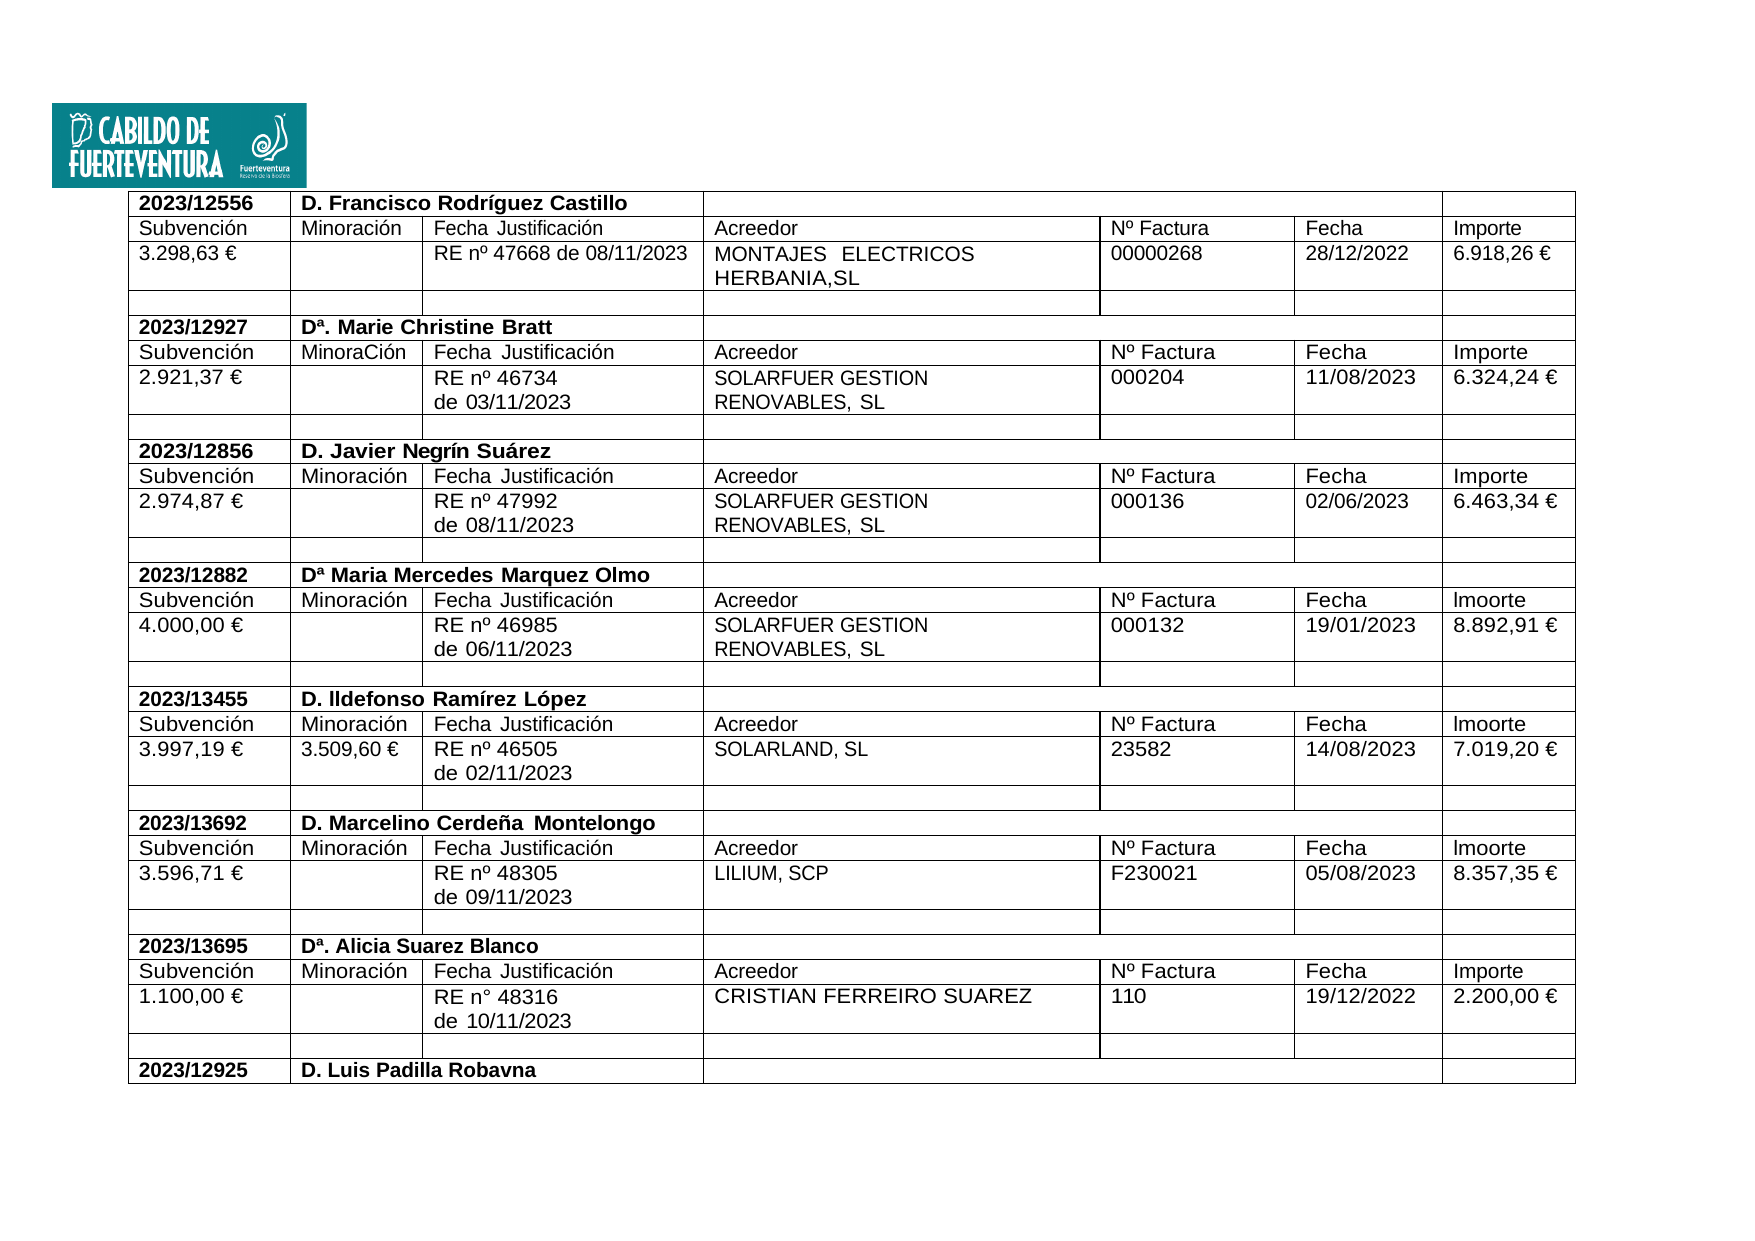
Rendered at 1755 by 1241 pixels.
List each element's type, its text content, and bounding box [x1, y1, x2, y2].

table_cell 2023/13692 [129, 811, 290, 835]
table_cell [1295, 786, 1442, 810]
table_cell Fecha Justificación [423, 341, 703, 364]
table_cell [291, 291, 422, 314]
table_header 2023/12556 [129, 192, 290, 216]
table_cell D. Marcelino Cerdeña Montelongo [291, 811, 703, 835]
table_cell 2.921,37 € [129, 366, 290, 413]
table_cell Nº Factura [1101, 588, 1294, 612]
table_cell [1101, 662, 1294, 686]
table_cell [423, 662, 703, 686]
table_cell SOLARLAND, SL [704, 737, 1099, 785]
table_cell 2023/12927 [129, 316, 290, 339]
table_cell 000132 [1101, 613, 1294, 661]
table_cell [704, 316, 1442, 339]
table_cell Nº Factura [1101, 464, 1294, 488]
table_cell 110 [1101, 985, 1294, 1033]
table_cell 3.596,71 € [129, 861, 290, 909]
table_cell [129, 538, 290, 562]
table_cell [1443, 1059, 1575, 1083]
table_cell 2.974,87 € [129, 489, 290, 537]
table_cell Subvención [129, 588, 290, 612]
table_cell [1295, 291, 1442, 314]
table_cell [704, 1034, 1099, 1058]
table_cell [1101, 291, 1294, 314]
table_cell Nº Factura [1101, 836, 1294, 860]
table_cell Importe [1443, 464, 1575, 488]
table_cell 000136 [1101, 489, 1294, 537]
table_cell 6.324,24 € [1443, 366, 1575, 413]
table_cell [291, 242, 422, 289]
table_cell [1443, 415, 1575, 438]
table_cell Acreedor [704, 712, 1099, 736]
table_cell [1443, 1034, 1575, 1058]
table_cell Acreedor [704, 960, 1099, 984]
table_cell [1101, 538, 1294, 562]
table_cell 11/08/2023 [1295, 366, 1442, 413]
table_cell [1443, 811, 1575, 835]
table_cell 2023/12856 [129, 440, 290, 463]
table_cell Dª. Marie Christine Bratt [291, 316, 703, 339]
table_cell [291, 613, 422, 661]
table_cell 3.509,60 € [291, 737, 422, 785]
table_cell Fecha [1295, 464, 1442, 488]
table_cell Importe [1443, 217, 1575, 241]
table_cell [1295, 538, 1442, 562]
table_cell Nº Factura [1101, 712, 1294, 736]
table_cell Fecha Justificación [423, 712, 703, 736]
table_cell [1101, 910, 1294, 934]
table_cell Subvención [129, 712, 290, 736]
table_cell Fecha [1295, 588, 1442, 612]
table_cell RE nº 46505 de 02/11/2023 [423, 737, 703, 785]
table_cell [129, 910, 290, 934]
table_cell [291, 366, 422, 413]
table_cell [1443, 687, 1575, 711]
table_cell D. Luis Padilla Robavna [291, 1059, 703, 1083]
table_cell [1443, 563, 1575, 587]
table_cell [291, 1034, 422, 1058]
table_cell Fecha Justificación [423, 960, 703, 984]
table_cell [423, 415, 703, 438]
table_cell lmoorte [1443, 588, 1575, 612]
table_cell 3.298,63 € [129, 242, 290, 289]
table_cell Importe [1443, 341, 1575, 364]
table_cell Fecha Justificación [423, 588, 703, 612]
table_cell Minoración [291, 836, 422, 860]
table_cell [423, 786, 703, 810]
table_cell [423, 538, 703, 562]
table_cell 02/06/2023 [1295, 489, 1442, 537]
table_cell [1443, 538, 1575, 562]
table_cell Minoración [291, 588, 422, 612]
table_cell 1.100,00 € [129, 985, 290, 1033]
table_cell lmoorte [1443, 836, 1575, 860]
table_cell Subvención [129, 217, 290, 241]
table_cell D. Javier Negrín Suárez [291, 440, 703, 463]
table_cell Acreedor [704, 836, 1099, 860]
table_cell [291, 538, 422, 562]
table_cell Nº Factura [1101, 960, 1294, 984]
table_cell 7.019,20 € [1443, 737, 1575, 785]
table_cell MONTAJES ELECTRICOS HERBANIA,SL [704, 242, 1099, 289]
table_cell Acreedor [704, 464, 1099, 488]
table_cell [704, 1059, 1442, 1083]
table_cell [129, 1034, 290, 1058]
table_cell 23582 [1101, 737, 1294, 785]
table_cell RE nº 46985 de 06/11/2023 [423, 613, 703, 661]
table_cell Fecha [1295, 341, 1442, 364]
table_cell [129, 786, 290, 810]
table_cell 00000268 [1101, 242, 1294, 289]
table_cell Minoración [291, 217, 422, 241]
table_cell Dª Maria Mercedes Marquez Olmo [291, 563, 703, 587]
table_cell Minoración [291, 960, 422, 984]
table_cell 6.918,26 € [1443, 242, 1575, 289]
table_cell [704, 935, 1442, 959]
table_cell [1101, 415, 1294, 438]
table_cell 14/08/2023 [1295, 737, 1442, 785]
table_cell Fecha [1295, 960, 1442, 984]
table_cell lmoorte [1443, 712, 1575, 736]
table_cell [291, 985, 422, 1033]
table_cell [704, 415, 1099, 438]
table_cell 19/01/2023 [1295, 613, 1442, 661]
table_cell Minoración [291, 712, 422, 736]
table_cell RE nº 48305 de 09/11/2023 [423, 861, 703, 909]
table_cell 05/08/2023 [1295, 861, 1442, 909]
table_cell [704, 440, 1442, 463]
table_cell [1443, 935, 1575, 959]
table_cell CRISTIAN FERREIRO SUAREZ [704, 985, 1099, 1033]
table_cell [704, 538, 1099, 562]
table_cell 2023/13455 [129, 687, 290, 711]
table_cell Subvención [129, 836, 290, 860]
table_cell [704, 786, 1099, 810]
table_cell RE nº 46734 de 03/11/2023 [423, 366, 703, 413]
table_cell Importe [1443, 960, 1575, 984]
table_cell [423, 1034, 703, 1058]
table_cell [291, 415, 422, 438]
table_cell [704, 662, 1099, 686]
table_cell SOLARFUER GESTION RENOVABLES, SL [704, 366, 1099, 413]
table_cell SOLARFUER GESTION RENOVABLES, SL [704, 613, 1099, 661]
table_cell [423, 291, 703, 314]
table_cell [1443, 291, 1575, 314]
table_cell 000204 [1101, 366, 1294, 413]
table_cell 8.357,35 € [1443, 861, 1575, 909]
table_cell 8.892,91 € [1443, 613, 1575, 661]
table_cell [1101, 1034, 1294, 1058]
table_cell Fecha Justificación [423, 217, 703, 241]
table_cell Nº Factura [1101, 217, 1294, 241]
table_cell [704, 563, 1442, 587]
table_cell [1443, 316, 1575, 339]
table_cell Subvención [129, 960, 290, 984]
table_cell [1443, 440, 1575, 463]
table_cell [291, 662, 422, 686]
table_cell RE nº 47668 de 08/11/2023 [423, 242, 703, 289]
table_cell [704, 910, 1099, 934]
picture [52, 103, 307, 188]
table_cell 2023/12925 [129, 1059, 290, 1083]
table_cell SOLARFUER GESTION RENOVABLES, SL [704, 489, 1099, 537]
table_cell [291, 861, 422, 909]
table_cell [704, 811, 1442, 835]
table_cell [1295, 1034, 1442, 1058]
table_cell [1101, 786, 1294, 810]
table_cell 2023/13695 [129, 935, 290, 959]
table_cell Acreedor [704, 217, 1099, 241]
table_cell RE nº 47992 de 08/11/2023 [423, 489, 703, 537]
table_cell Fecha [1295, 712, 1442, 736]
table_cell 28/12/2022 [1295, 242, 1442, 289]
table_cell MinoraCión [291, 341, 422, 364]
table_cell Acreedor [704, 588, 1099, 612]
table_cell F230021 [1101, 861, 1294, 909]
table_cell Minoración [291, 464, 422, 488]
table_cell 2.200,00 € [1443, 985, 1575, 1033]
table_cell Subvención [129, 341, 290, 364]
table_cell [291, 489, 422, 537]
table_cell [423, 910, 703, 934]
table_cell Fecha Justificación [423, 464, 703, 488]
table_cell [129, 291, 290, 314]
table_cell [704, 291, 1099, 314]
table_cell LILIUM, SCP [704, 861, 1099, 909]
table_cell [1295, 415, 1442, 438]
table_cell 19/12/2022 [1295, 985, 1442, 1033]
table_header [704, 192, 1442, 216]
table_cell [1443, 786, 1575, 810]
table_cell Fecha [1295, 217, 1442, 241]
table_cell [1295, 910, 1442, 934]
table_cell Dª. Alicia Suarez Blanco [291, 935, 703, 959]
table_header [1443, 192, 1575, 216]
table_cell RE n° 48316 de 10/11/2023 [423, 985, 703, 1033]
table_cell [704, 687, 1442, 711]
table_cell 6.463,34 € [1443, 489, 1575, 537]
table_header D. Francisco Rodríguez Castillo [291, 192, 703, 216]
table_cell [1443, 662, 1575, 686]
table_cell [291, 786, 422, 810]
table_cell [1295, 662, 1442, 686]
table_cell [129, 415, 290, 438]
table_cell Fecha Justificación [423, 836, 703, 860]
table_cell 3.997,19 € [129, 737, 290, 785]
table_cell Fecha [1295, 836, 1442, 860]
table_cell Nº Factura [1101, 341, 1294, 364]
table_cell [1443, 910, 1575, 934]
table_cell [291, 910, 422, 934]
table_cell 2023/12882 [129, 563, 290, 587]
table_cell 4.000,00 € [129, 613, 290, 661]
table_cell Subvención [129, 464, 290, 488]
table_cell [129, 662, 290, 686]
table_cell Acreedor [704, 341, 1099, 364]
table_cell D. lldefonso Ramírez López [291, 687, 703, 711]
